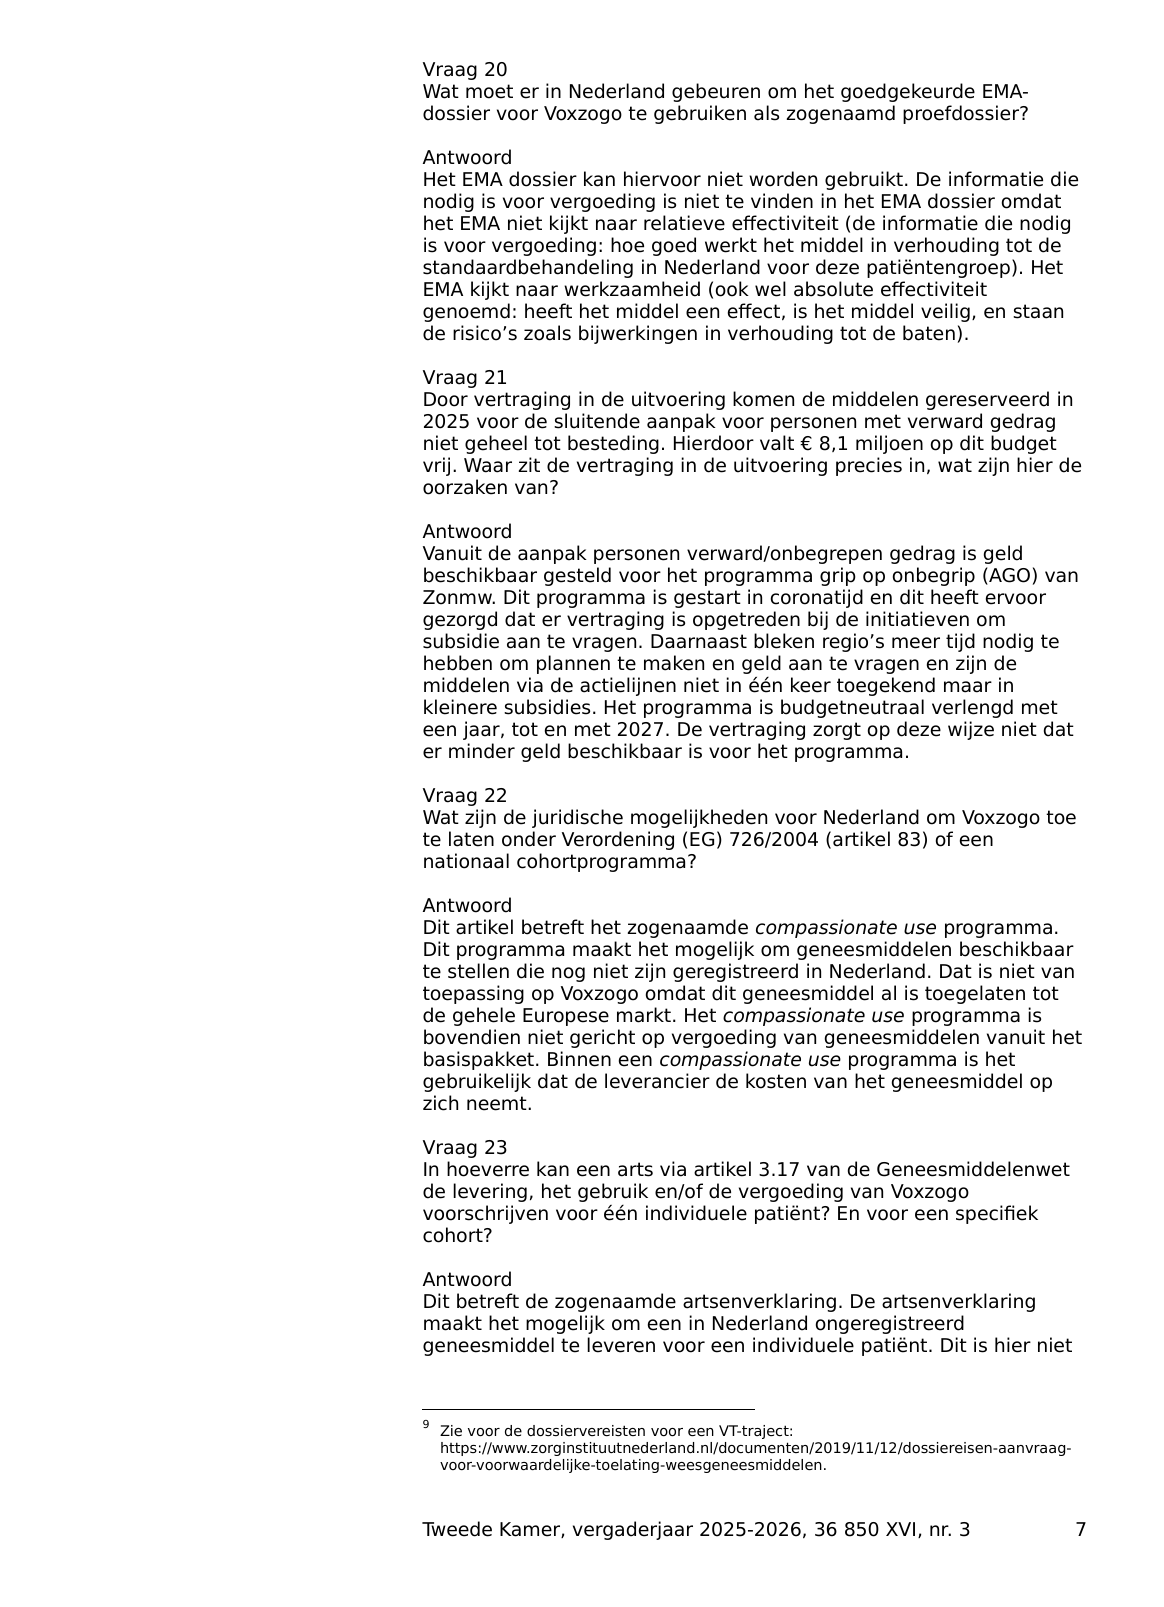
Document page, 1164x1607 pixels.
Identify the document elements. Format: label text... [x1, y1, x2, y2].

text Antwoord [422, 895, 1087, 917]
text Door vertraging in de uitvoering komen de middelen gereserveerd in 2025 voor de sluitende aanpak voor personen met verward gedrag niet geheel tot besteding. Hierdoor valt € 8,1 miljoen op dit budget vrij. Waar zit de vertraging in de uitvoering precies in, wat zijn hier de oorzaken van? [422, 389, 1087, 499]
text Wat zijn de juridische mogelijkheden voor Nederland om Voxzogo toe te laten onder Verordening (EG) 726/2004 (artikel 83) of een nationaal cohortprogramma? [422, 807, 1087, 873]
text Vraag 20 [422, 59, 1087, 81]
text Vraag 22 [422, 785, 1087, 807]
text Antwoord [422, 521, 1087, 543]
text Vraag 23 [422, 1137, 1087, 1159]
text Dit artikel betreft het zogenaamde compassionate use programma. Dit programma maakt het mogelijk om geneesmiddelen beschikbaar te stellen die nog niet zijn geregistreerd in Nederland. Dat is niet van toepassing op Voxzogo omdat dit geneesmiddel al is toegelaten tot de gehele Europese markt. Het compassionate use programma is bovendien niet gericht op vergoeding van geneesmiddelen vanuit het basispakket. Binnen een compassionate use programma is het gebruikelijk dat de leverancier de kosten van het geneesmiddel op zich neemt. [422, 917, 1087, 1115]
text Wat moet er in Nederland gebeuren om het goedgekeurde EMA-dossier voor Voxzogo te gebruiken als zogenaamd proefdossier? [422, 81, 1087, 125]
text Zie voor de dossiervereisten voor een VT-traject: https://www.zorginstituutnederland.nl/documenten/2019/11/12/dossiereisen-aanvraag-voor-voorwaardelijke-toelating-weesgeneesmiddelen. [422, 1418, 1087, 1474]
text Dit betreft de zogenaamde artsenverklaring. De artsenverklaring maakt het mogelijk om een in Nederland ongeregistreerd geneesmiddel te leveren voor een individuele patiënt. Dit is hier niet [422, 1291, 1087, 1357]
text Vraag 21 [422, 367, 1087, 389]
text In hoeverre kan een arts via artikel 3.17 van de Geneesmiddelenwet de levering, het gebruik en/of de vergoeding van Voxzogo voorschrijven voor één individuele patiënt? En voor een specifiek cohort? [422, 1159, 1087, 1247]
text Antwoord [422, 147, 1087, 169]
text Vanuit de aanpak personen verward/onbegrepen gedrag is geld beschikbaar gesteld voor het programma grip op onbegrip (AGO) van Zonmw. Dit programma is gestart in coronatijd en dit heeft ervoor gezorgd dat er vertraging is opgetreden bij de initiatieven om subsidie aan te vragen. Daarnaast bleken regio’s meer tijd nodig te hebben om plannen te maken en geld aan te vragen en zijn de middelen via de actielijnen niet in één keer toegekend maar in kleinere subsidies. Het programma is budgetneutraal verlengd met een jaar, tot en met 2027. De vertraging zorgt op deze wijze niet dat er minder geld beschikbaar is voor het programma. [422, 543, 1087, 763]
text Antwoord [422, 1269, 1087, 1291]
text Het EMA dossier kan hiervoor niet worden gebruikt. De informatie die nodig is voor vergoeding is niet te vinden in het EMA dossier omdat het EMA niet kijkt naar relatieve effectiviteit (de informatie die nodig is voor vergoeding: hoe goed werkt het middel in verhouding tot de standaardbehandeling in Nederland voor deze patiëntengroep). Het EMA kijkt naar werkzaamheid (ook wel absolute effectiviteit genoemd: heeft het middel een effect, is het middel veilig, en staan de risico’s zoals bijwerkingen in verhouding tot de baten). [422, 169, 1087, 345]
